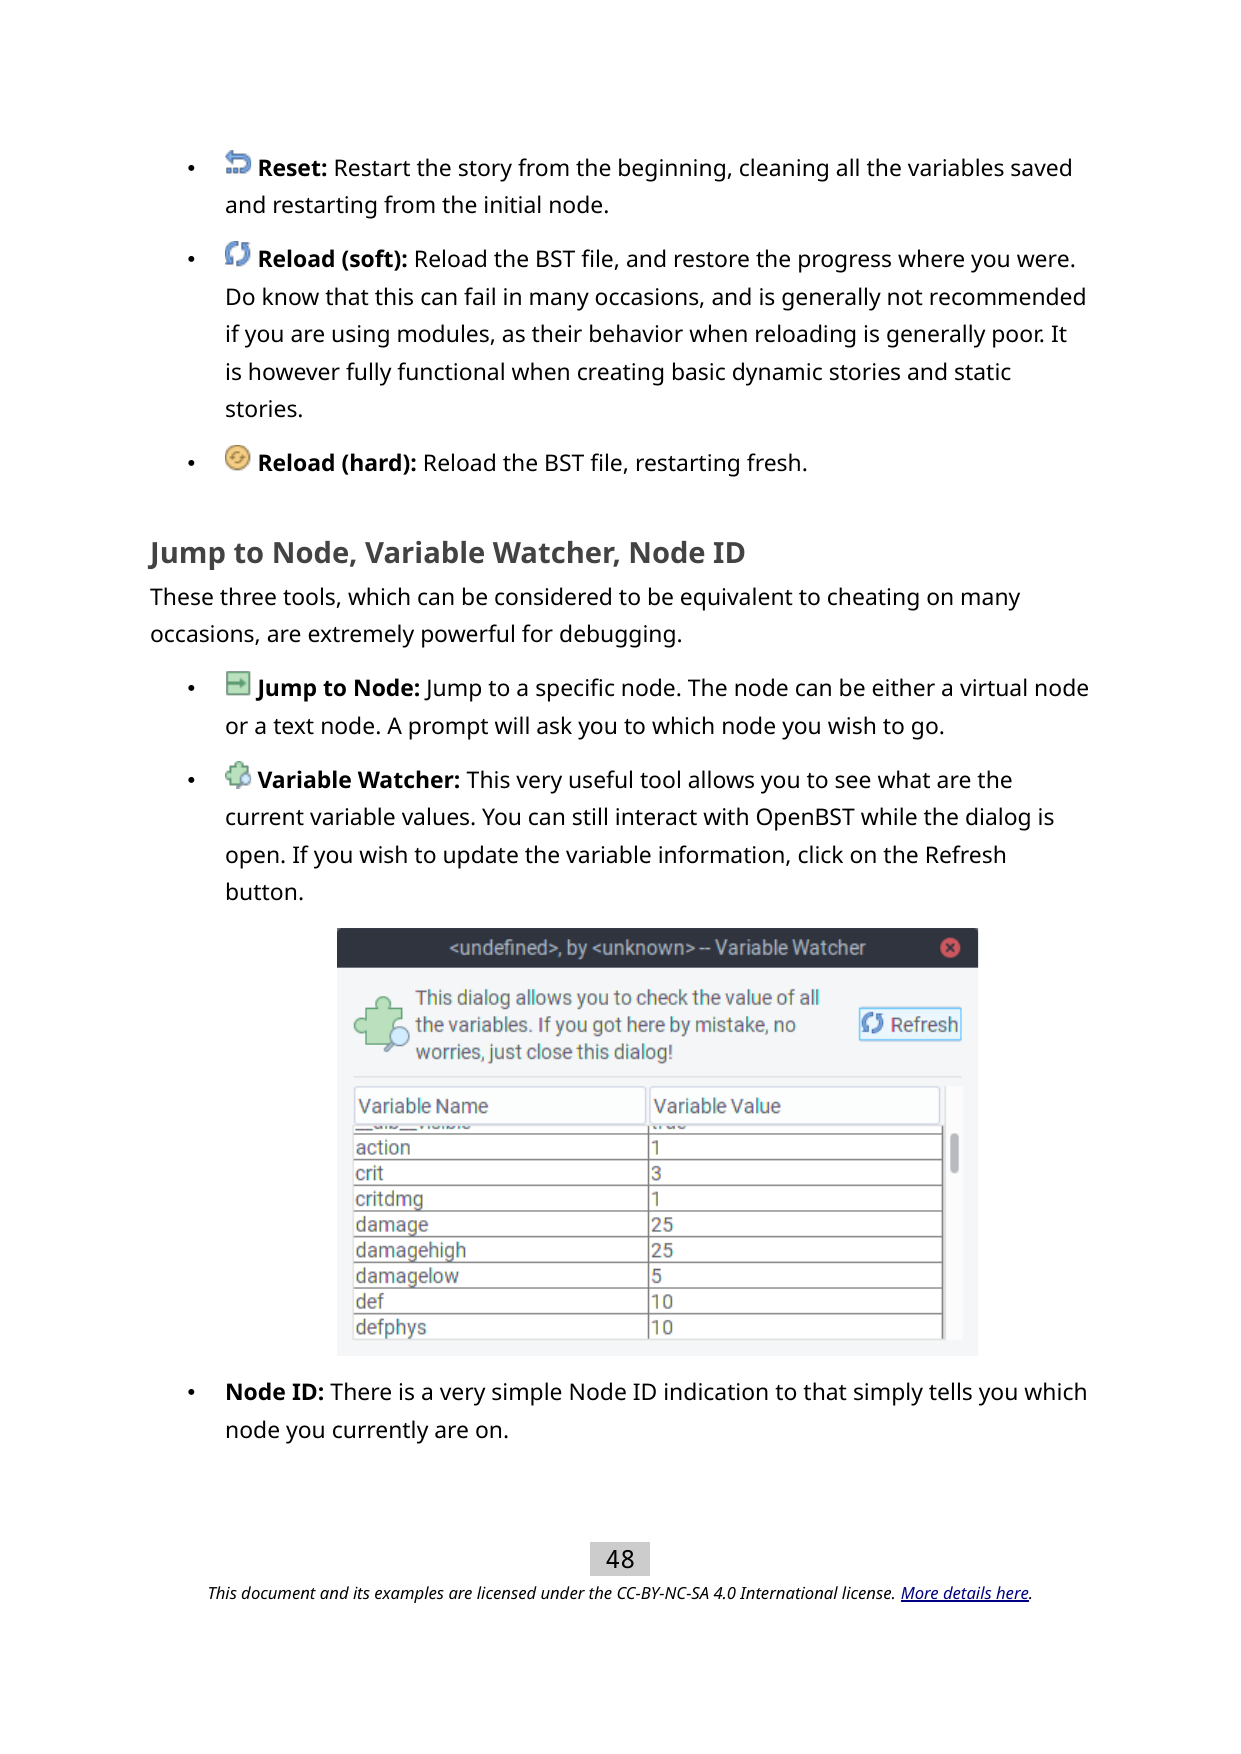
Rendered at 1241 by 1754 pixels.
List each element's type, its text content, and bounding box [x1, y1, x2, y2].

list Jump to Node: Jump to a specific node. The node can be either a virtual node or a text node. A prompt will ask you to which node you wish to go. [187, 670, 1090, 741]
subtitle Jump to Node, Variable Watcher, Node ID [150, 533, 1090, 572]
list Node ID: There is a very simple Node ID indication to that simply tells you which node you currently are on. [187, 1376, 1090, 1445]
list Reload (hard): Reload the BST file, restarting fresh. [187, 445, 1090, 478]
picture [225, 241, 252, 268]
picture [225, 445, 252, 472]
picture [225, 670, 252, 697]
picture [337, 928, 979, 1356]
list Variable Watcher: This very useful tool allows you to see what are the current variable values. You can still interact with OpenBST while the dialog is open. If you wish to update the variable information, click on the Refresh button. [187, 762, 1090, 907]
list Reset: Restart the story from the beginning, cleaning all the variables saved and restarting from the initial node. [187, 150, 1090, 221]
text These three tools, which can be considered to be equivalent to cheating on many occasions, are extremely powerful for debugging. [150, 581, 1090, 649]
list Reload (soft): Reload the BST file, and restore the progress where you were. Do know that this can fail in many occasions, and is generally not recommended if you are using modules, as their behavior when reloading is generally poor. It is however fully functional when creating basic dynamic stories and static stories. [187, 241, 1090, 424]
picture [225, 150, 252, 177]
picture [225, 761, 252, 789]
